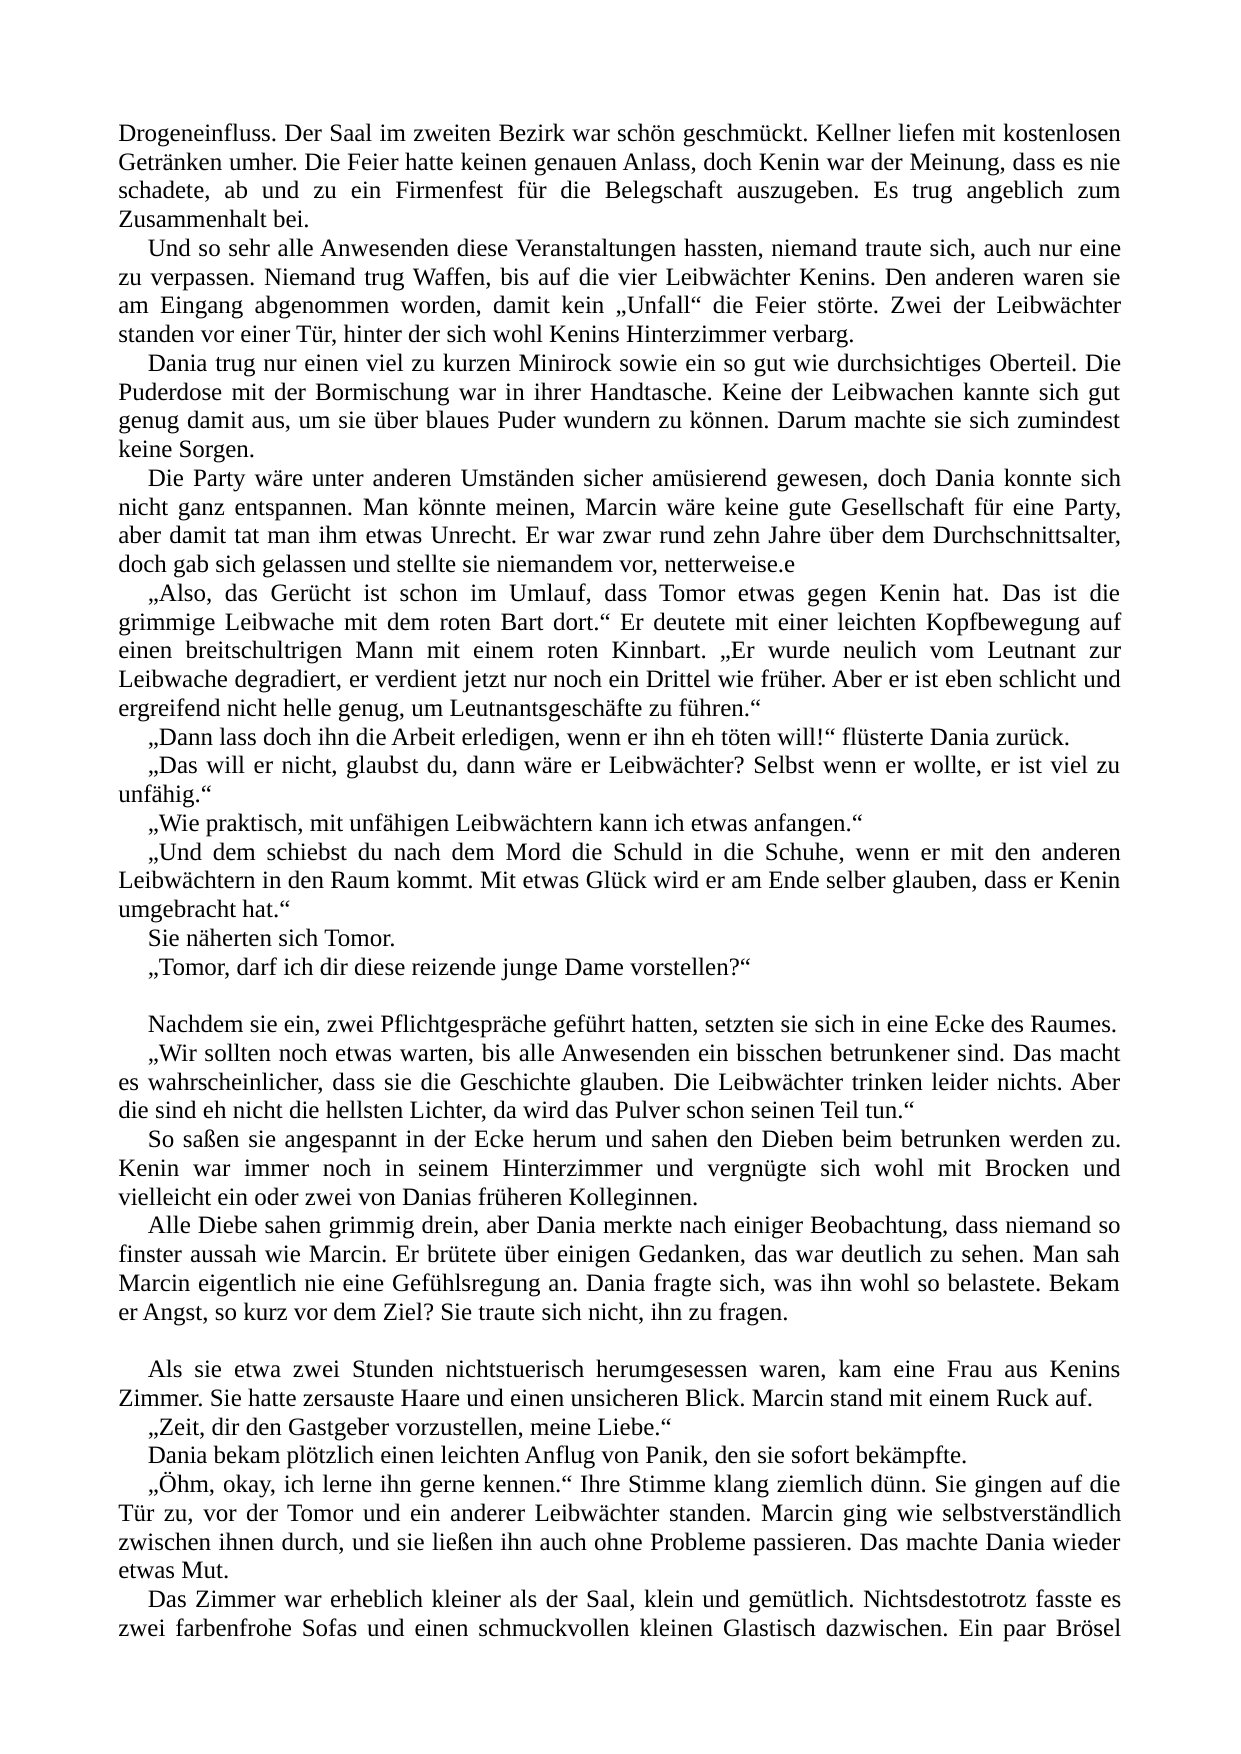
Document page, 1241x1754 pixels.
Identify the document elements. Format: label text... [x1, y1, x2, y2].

text So saßen sie angespannt in der Ecke herum und sahen den Dieben beim betrunken werden zu. Kenin war immer noch in seinem Hinterzimmer und vergnügte sich wohl mit Brocken und vielleicht ein oder zwei von Danias früheren Kolleginnen. [118, 1124, 1122, 1211]
text „Also, das Gerücht ist schon im Umlauf, dass Tomor etwas gegen Kenin hat. Das ist die grimmige Leibwache mit dem roten Bart dort.“ Er deutete mit einer leichten Kopfbewegung auf einen breitschultrigen Mann mit einem roten Kinnbart. „Er wurde neulich vom Leutnant zur Leibwache degradiert, er verdient jetzt nur noch ein Drittel wie früher. Aber er ist eben schlicht und ergreifend nicht helle genug, um Leutnantsgeschäfte zu führen.“ [118, 578, 1122, 722]
text „Das will er nicht, glaubst du, dann wäre er Leibwächter? Selbst wenn er wollte, er ist viel zu unfähig.“ [118, 751, 1122, 808]
text „Dann lass doch ihn die Arbeit erledigen, wenn er ihn eh töten will!“ flüsterte Dania zurück. [118, 722, 1122, 751]
text „Wie praktisch, mit unfähigen Leibwächtern kann ich etwas anfangen.“ [118, 808, 1122, 837]
text Sie näherten sich Tomor. [118, 923, 1122, 952]
text „Wir sollten noch etwas warten, bis alle Anwesenden ein bisschen betrunkener sind. Das macht es wahrscheinlicher, dass sie die Geschichte glauben. Die Leibwächter trinken leider nichts. Aber die sind eh nicht die hellsten Lichter, da wird das Pulver schon seinen Teil tun.“ [118, 1038, 1122, 1124]
text „Zeit, dir den Gastgeber vorzustellen, meine Liebe.“ [118, 1412, 1122, 1441]
text Drogeneinfluss. Der Saal im zweiten Bezirk war schön geschmückt. Kellner liefen mit kostenlosen Getränken umher. Die Feier hatte keinen genauen Anlass, doch Kenin war der Meinung, dass es nie schadete, ab und zu ein Firmenfest für die Belegschaft auszugeben. Es trug angeblich zum Zusammenhalt bei. [118, 118, 1122, 233]
text Nachdem sie ein, zwei Pflichtgespräche geführt hatten, setzten sie sich in eine Ecke des Raumes. [118, 1009, 1122, 1038]
text „Und dem schiebst du nach dem Mord die Schuld in die Schuhe, wenn er mit den anderen Leibwächtern in den Raum kommt. Mit etwas Glück wird er am Ende selber glauben, dass er Kenin umgebracht hat.“ [118, 837, 1122, 923]
text Und so sehr alle Anwesenden diese Veranstaltungen hassten, niemand traute sich, auch nur eine zu verpassen. Niemand trug Waffen, bis auf die vier Leibwächter Kenins. Den anderen waren sie am Eingang abgenommen worden, damit kein „Unfall“ die Feier störte. Zwei der Leibwächter standen vor einer Tür, hinter der sich wohl Kenins Hinterzimmer verbarg. [118, 233, 1122, 348]
text „Öhm, okay, ich lerne ihn gerne kennen.“ Ihre Stimme klang ziemlich dünn. Sie gingen auf die Tür zu, vor der Tomor und ein anderer Leibwächter standen. Marcin ging wie selbstverständlich zwischen ihnen durch, und sie ließen ihn auch ohne Probleme passieren. Das machte Dania wieder etwas Mut. [118, 1469, 1122, 1584]
text Dania trug nur einen viel zu kurzen Minirock sowie ein so gut wie durchsichtiges Oberteil. Die Puderdose mit der Bormischung war in ihrer Handtasche. Keine der Leibwachen kannte sich gut genug damit aus, um sie über blaues Puder wundern zu können. Darum machte sie sich zumindest keine Sorgen. [118, 348, 1122, 463]
text Alle Diebe sahen grimmig drein, aber Dania merkte nach einiger Beobachtung, dass niemand so finster aussah wie Marcin. Er brütete über einigen Gedanken, das war deutlich zu sehen. Man sah Marcin eigentlich nie eine Gefühlsregung an. Dania fragte sich, was ihn wohl so belastete. Bekam er Angst, so kurz vor dem Ziel? Sie traute sich nicht, ihn zu fragen. [118, 1211, 1122, 1326]
text Die Party wäre unter anderen Umständen sicher amüsierend gewesen, doch Dania konnte sich nicht ganz entspannen. Man könnte meinen, Marcin wäre keine gute Gesellschaft für eine Party, aber damit tat man ihm etwas Unrecht. Er war zwar rund zehn Jahre über dem Durchschnittsalter, doch gab sich gelassen und stellte sie niemandem vor, netterweise.e [118, 463, 1122, 578]
text „Tomor, darf ich dir diese reizende junge Dame vorstellen?“ [118, 952, 1122, 981]
text Das Zimmer war erheblich kleiner als der Saal, klein und gemütlich. Nichtsdestotrotz fasste es zwei farbenfrohe Sofas und einen schmuckvollen kleinen Glastisch dazwischen. Ein paar Brösel [118, 1584, 1122, 1642]
text Als sie etwa zwei Stunden nichtstuerisch herumgesessen waren, kam eine Frau aus Kenins Zimmer. Sie hatte zersauste Haare und einen unsicheren Blick. Marcin stand mit einem Ruck auf. [118, 1354, 1122, 1412]
text Dania bekam plötzlich einen leichten Anflug von Panik, den sie sofort bekämpfte. [118, 1441, 1122, 1469]
